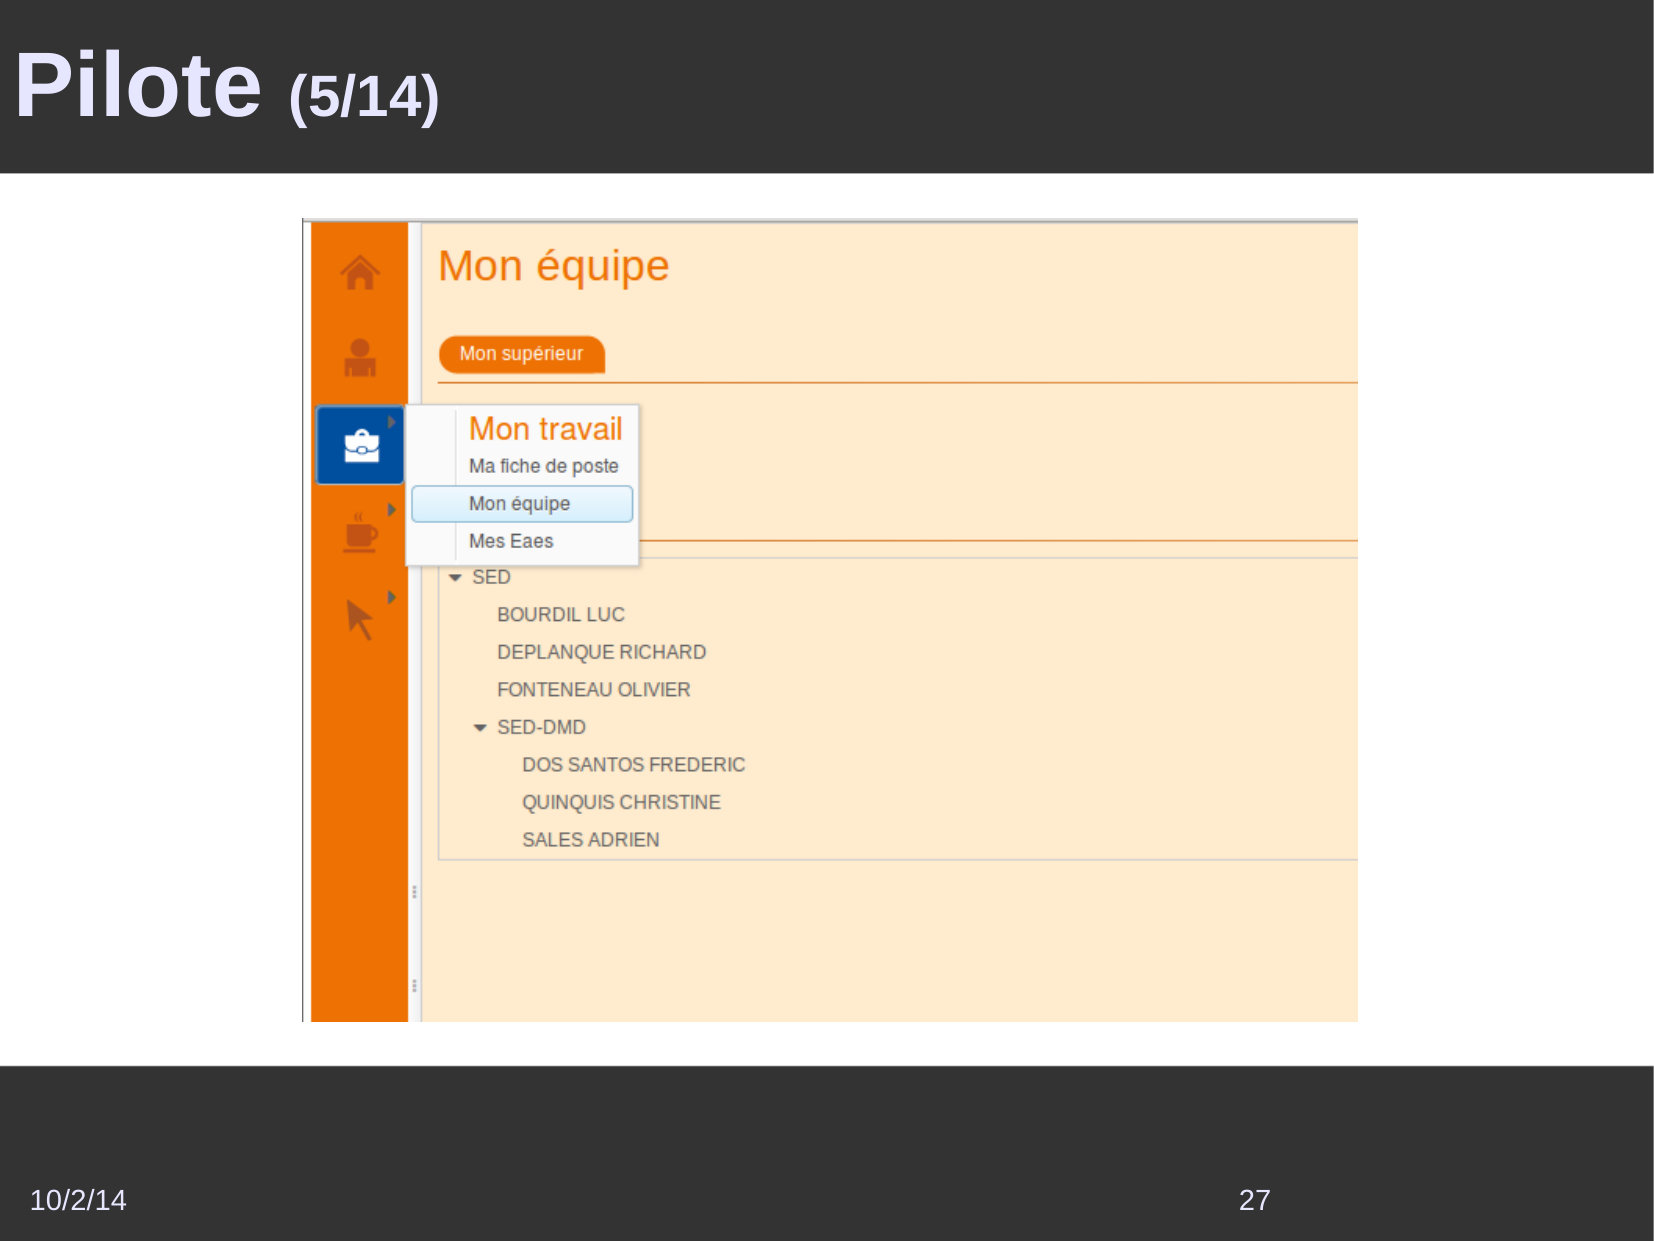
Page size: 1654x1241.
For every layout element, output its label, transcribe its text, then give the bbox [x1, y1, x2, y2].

picture [0, 0, 1654, 1241]
text_box 10/2/14 [29, 1181, 566, 1241]
title Pilote (5/14) [13, 25, 456, 136]
text_box [1238, 1181, 1625, 1241]
